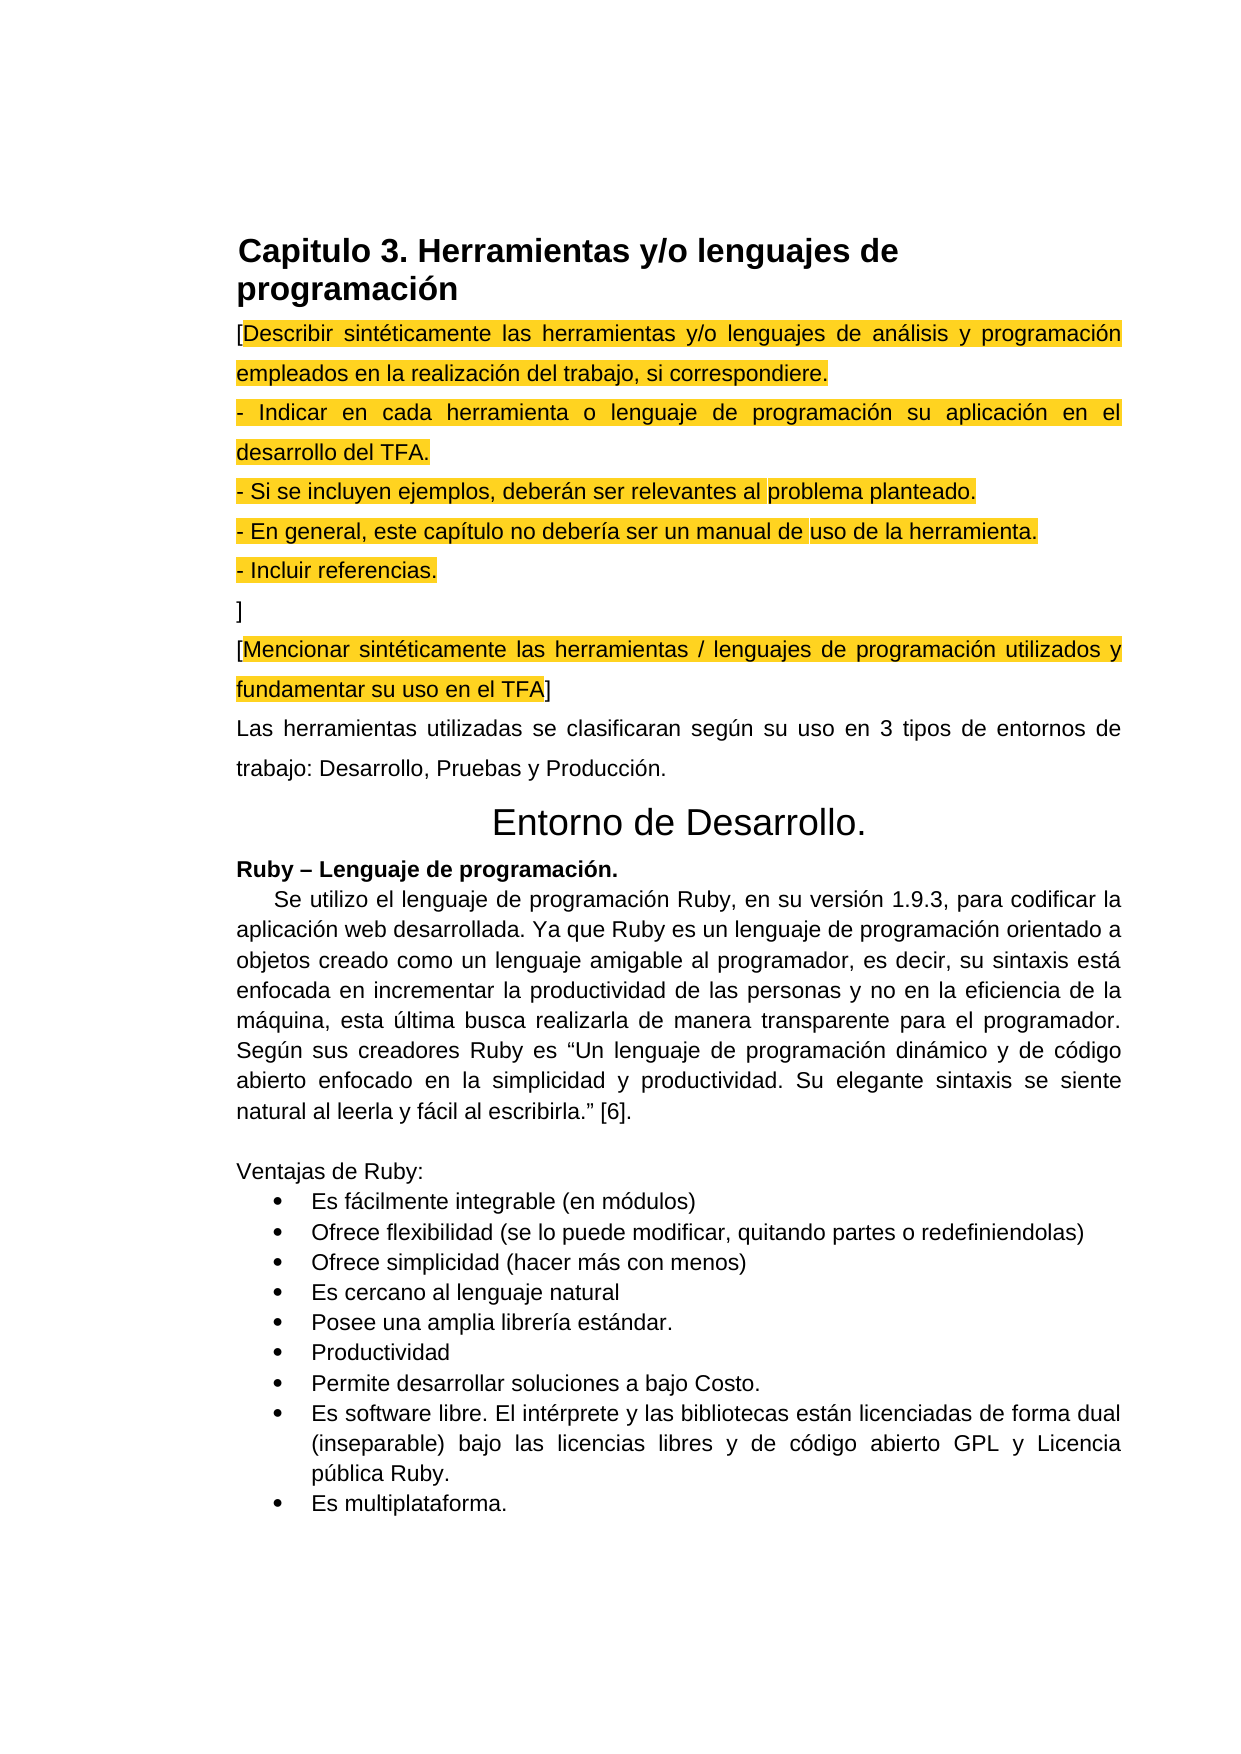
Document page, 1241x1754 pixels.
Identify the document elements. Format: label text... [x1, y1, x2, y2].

text [Describir sintéticamente las herramientas y/o lenguajes de análisis y programación empleados en la realización del trabajo, si correspondiere. [236, 320, 1122, 386]
text - En general, este capítulo no debería ser un manual de uso de la herramienta. [236, 518, 1122, 544]
text - Incluir referencias. [236, 557, 1122, 583]
text Ventajas de Ruby: [236, 1158, 1122, 1184]
text ] [236, 597, 1122, 623]
text Se utilizo el lenguaje de programación Ruby, en su versión 1.9.3, para codificar la aplicación web desarrollada. Ya que Ruby es un lenguaje de programación orientado a objetos creado como un lenguaje amigable al programador, es decir, su sintaxis está enfocada en incrementar la productividad de las personas y no en la eficiencia de la máquina, esta última busca realizarla de manera transparente para el programador. Según sus creadores Ruby es “Un lenguaje de programación dinámico y de código abierto enfocado en la simplicidad y productividad. Su elegante sintaxis se siente natural al leerla y fácil al escribirla.” [6]. [236, 886, 1122, 1124]
text Las herramientas utilizadas se clasificaran según su uso en 3 tipos de entornos de trabajo: Desarrollo, Pruebas y Producción. [236, 715, 1122, 781]
text - Si se incluyen ejemplos, deberán ser relevantes al problema planteado. [236, 478, 1122, 504]
list Permite desarrollar soluciones a bajo Costo. [274, 1369, 1122, 1396]
list Es cercano al lenguaje natural [274, 1279, 1122, 1305]
list Es software libre. El intérprete y las bibliotecas están licenciadas de forma dual (inseparable) bajo las licencias libres y de código abierto GPL y Licencia pública Ruby. [274, 1400, 1122, 1486]
list Productividad [274, 1339, 1122, 1366]
list Es fácilmente integrable (en módulos) [274, 1188, 1122, 1214]
text [Mencionar sintéticamente las herramientas / lenguajes de programación utilizados y fundamentar su uso en el TFA] [236, 636, 1122, 702]
text - Indicar en cada herramienta o lenguaje de programación su aplicación en el desarrollo del TFA. [236, 399, 1122, 465]
list Ofrece flexibilidad (se lo puede modificar, quitando partes o redefiniendolas) [274, 1218, 1122, 1245]
list Ofrece simplicidad (hacer más con menos) [274, 1249, 1122, 1275]
text Ruby – Lenguaje de programación. [236, 856, 1122, 882]
subtitle Capitulo 3. Herramientas y/o lenguajes de programación [236, 231, 1122, 308]
list Posee una amplia librería estándar. [274, 1309, 1122, 1335]
subtitle Entorno de Desarrollo. [236, 800, 1122, 843]
list Es multiplataforma. [274, 1490, 1122, 1517]
